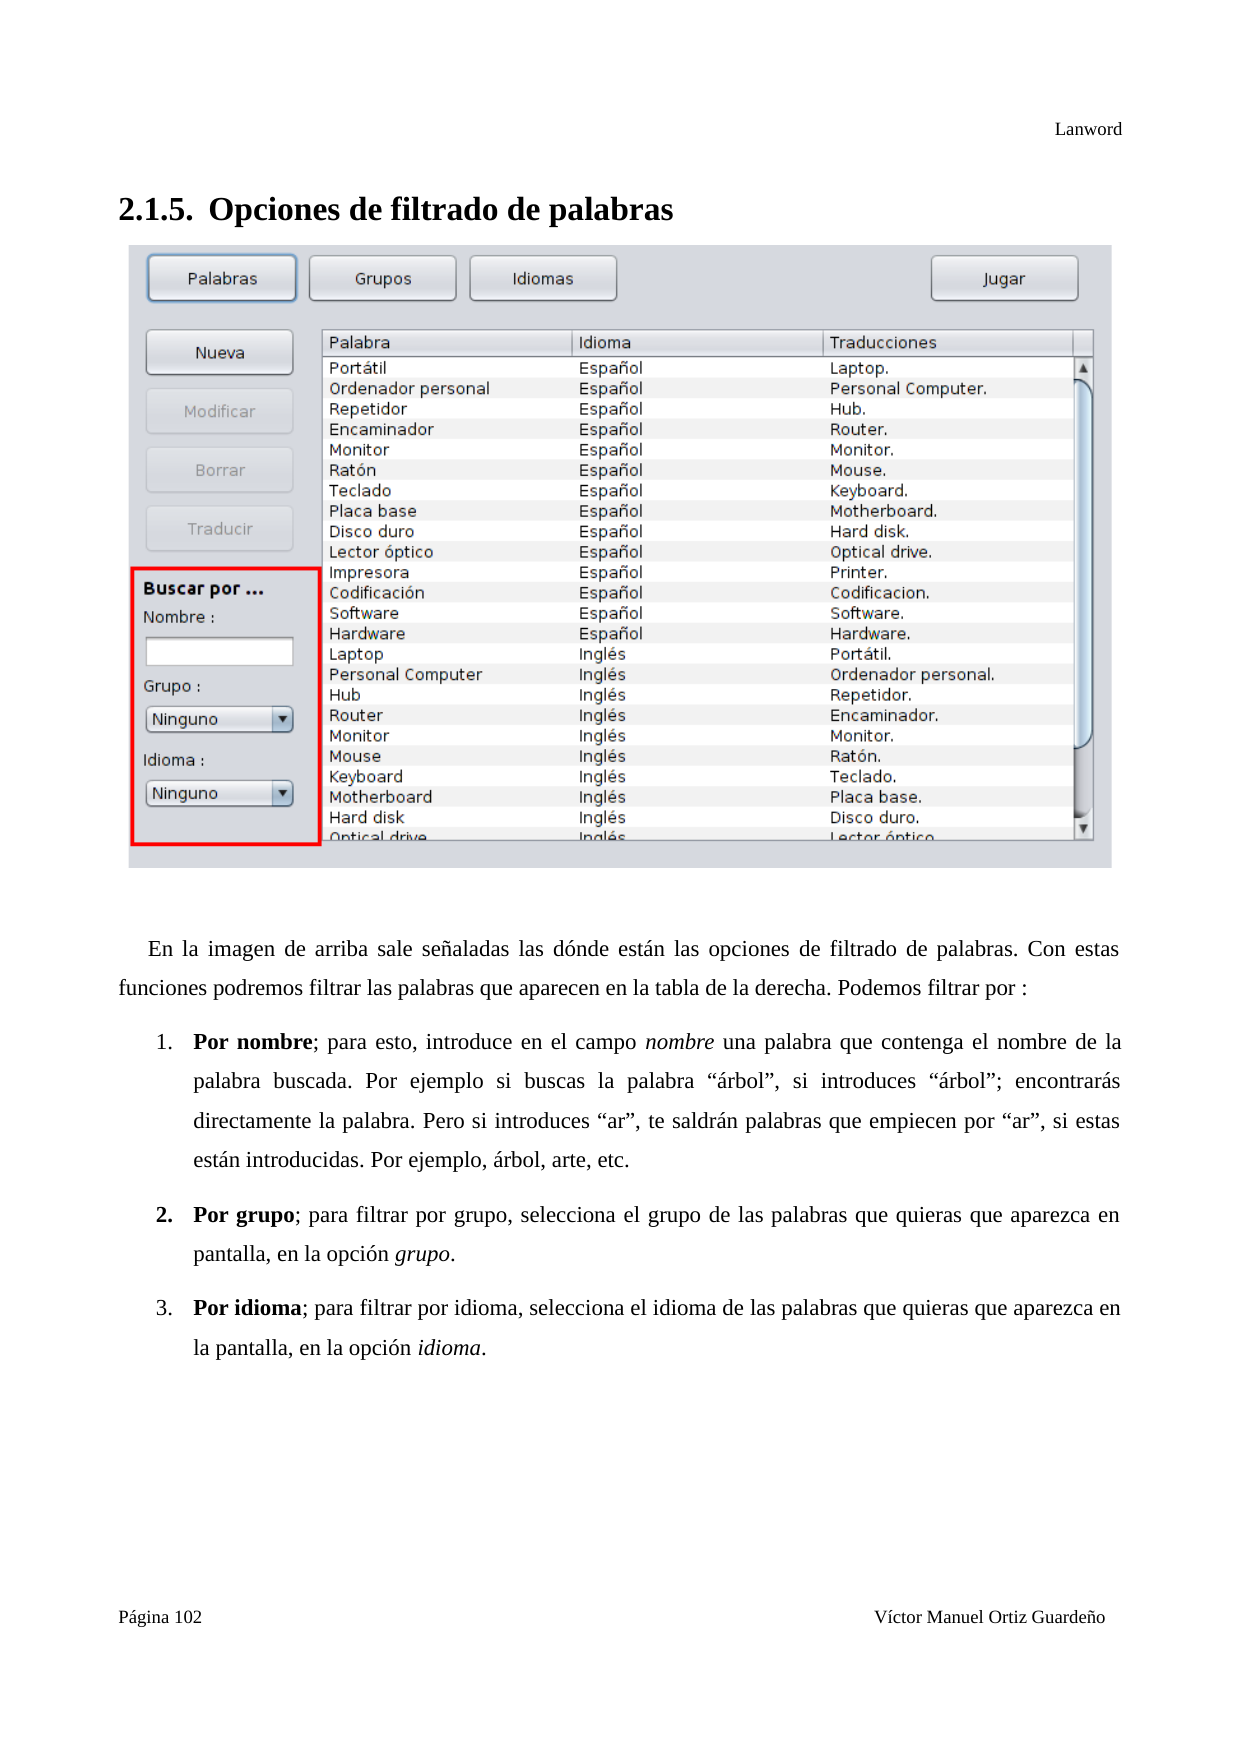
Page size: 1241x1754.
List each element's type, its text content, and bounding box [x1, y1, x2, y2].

list Por idioma; para filtrar por idioma, selecciona el idioma de las palabras que quieras que aparezca en la pantalla, en la opción idioma. [156, 1294, 1122, 1360]
text En la imagen de arriba sale señaladas las dónde están las opciones de filtrado de palabras. Con estas funciones podremos filtrar las palabras que aparecen en la tabla de la derecha. Podemos filtrar por : [118, 934, 1122, 1000]
subtitle Opciones de filtrado de palabras [118, 189, 1122, 228]
list Por nombre; para esto, introduce en el campo nombre una palabra que contenga el nombre de la palabra buscada. Por ejemplo si buscas la palabra “árbol”, si introduces “árbol”; encontrarás directamente la palabra. Pero si introduces “ar”, te saldrán palabras que empiecen por “ar”, si estas están introducidas. Por ejemplo, árbol, arte, etc. [156, 1028, 1122, 1173]
picture [128, 245, 1112, 868]
list Por grupo; para filtrar por grupo, selecciona el grupo de las palabras que quieras que aparezca en pantalla, en la opción grupo. [156, 1201, 1122, 1266]
